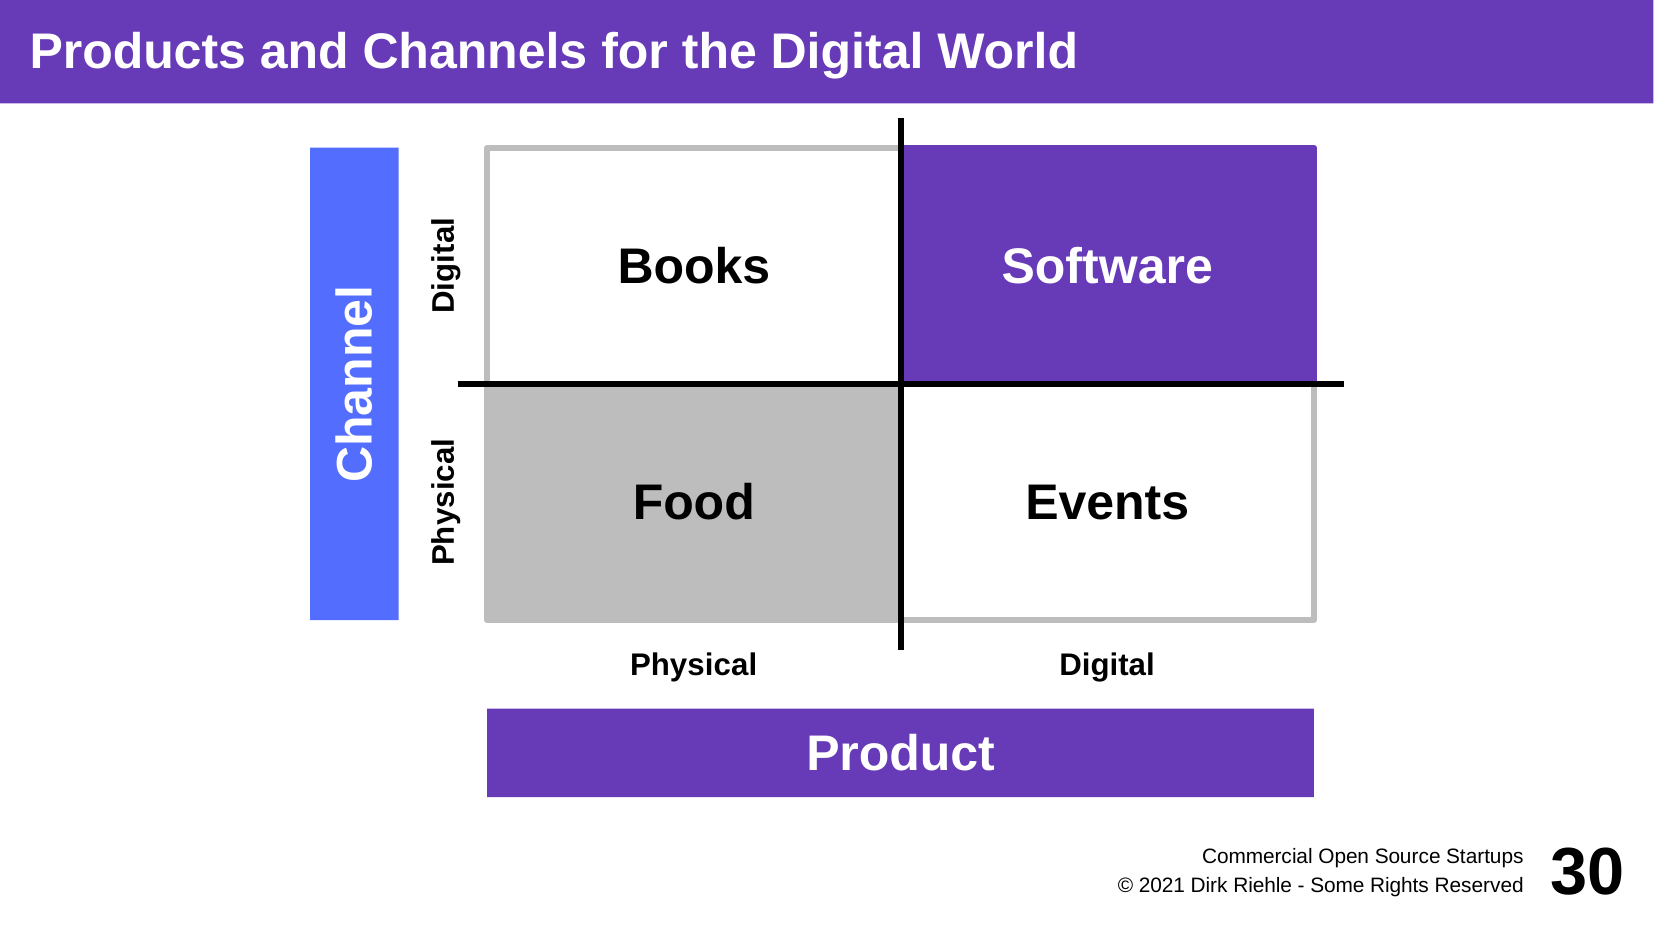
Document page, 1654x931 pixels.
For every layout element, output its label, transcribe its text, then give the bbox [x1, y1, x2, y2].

title Products and Channels for the Digital World [0, 0, 1654, 104]
text_box Physical [487, 620, 900, 708]
text_box Digital [399, 147, 488, 384]
text_box Food [488, 387, 898, 620]
text_box Channel [310, 147, 399, 621]
text_box Product [487, 708, 1314, 798]
text_box Digital [900, 620, 1314, 708]
text_box Software [904, 147, 1314, 381]
text_box Books [488, 147, 898, 381]
text_box Events [904, 387, 1314, 620]
text_box Physical [399, 384, 488, 621]
